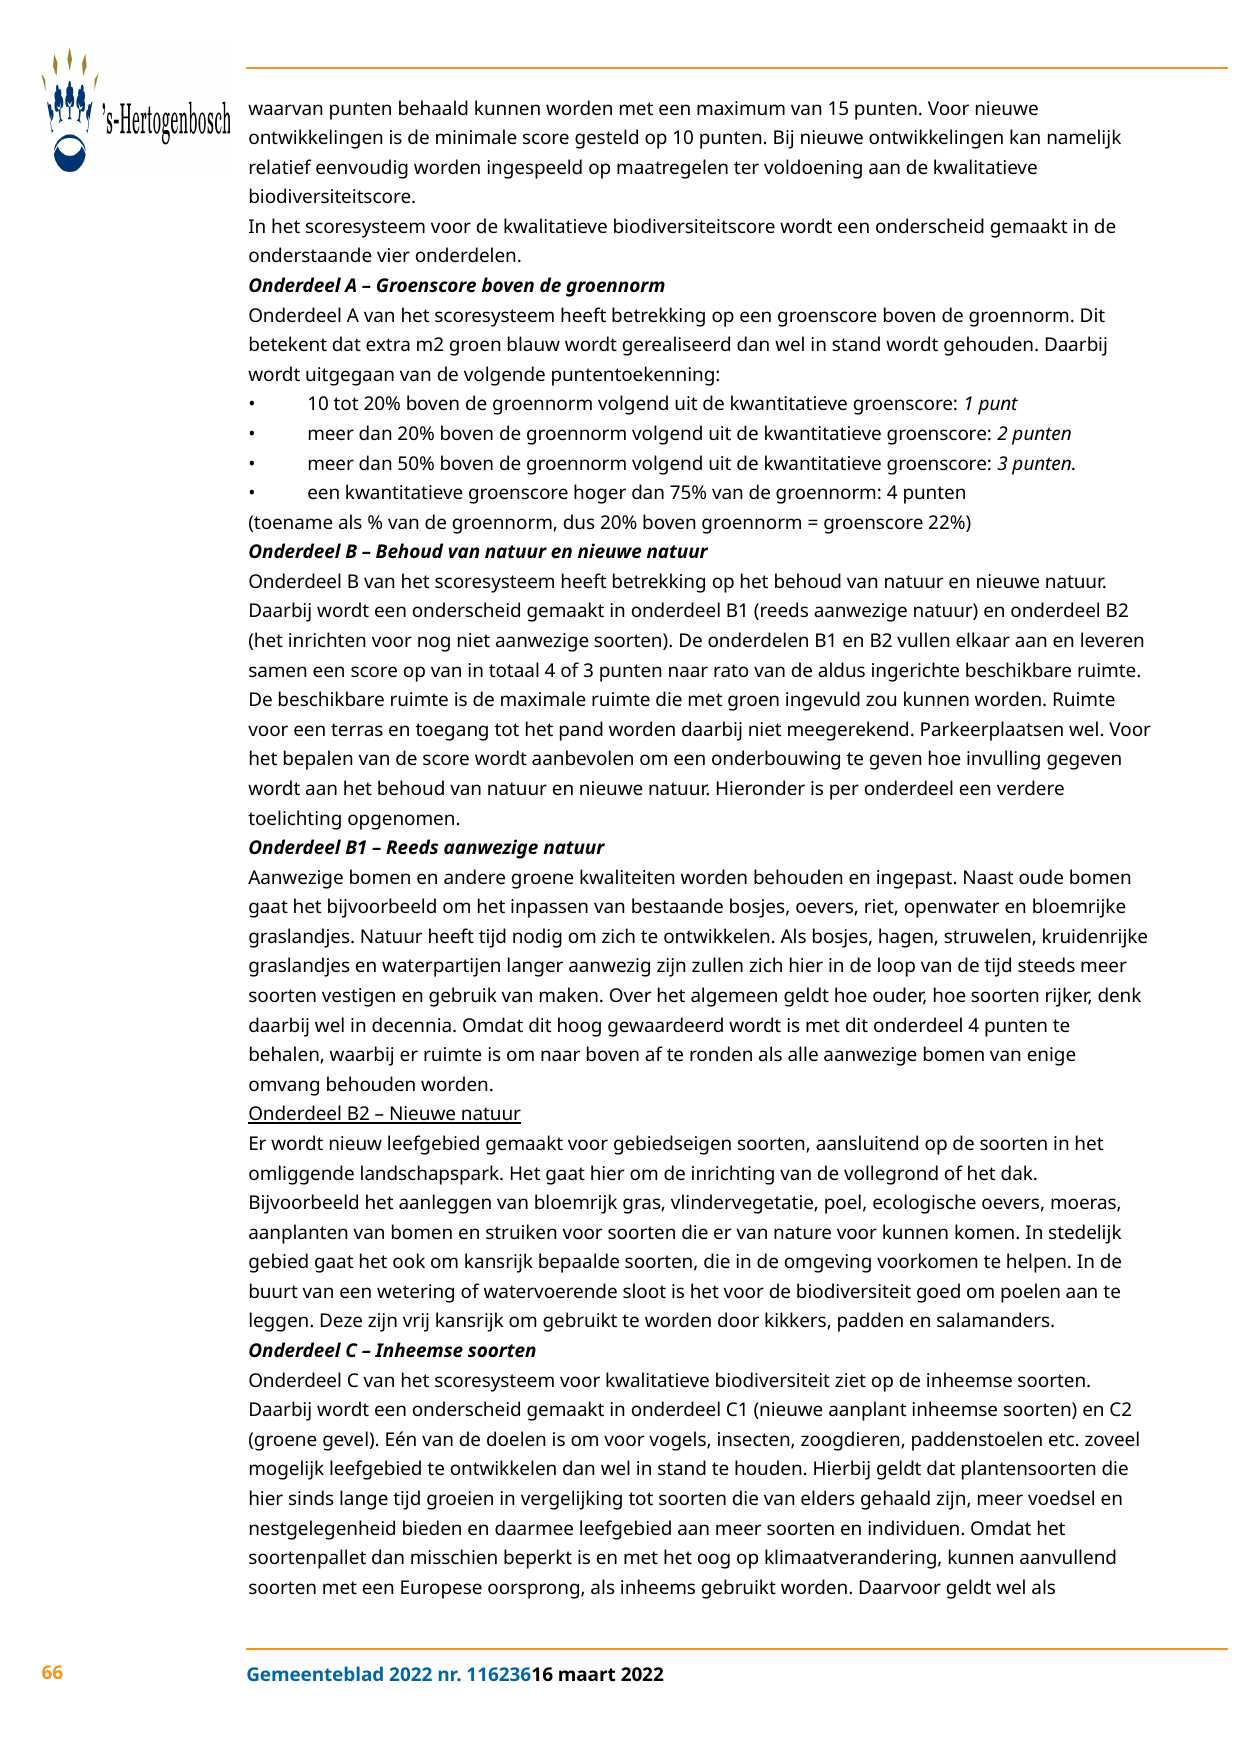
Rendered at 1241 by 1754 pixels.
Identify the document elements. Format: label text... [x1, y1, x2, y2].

text Onderdeel B1 – Reeds aanwezige natuur [248, 834, 1152, 860]
text waarvan punten behaald kunnen worden met een maximum van 15 punten. Voor nieuwe ontwikkelingen is de minimale score gesteld op 10 punten. Bij nieuwe ontwikkelingen kan namelijk relatief eenvoudig worden ingespeeld op maatregelen ter voldoening aan de kwalitatieve biodiversiteitscore. [248, 95, 1152, 209]
text Onderdeel C van het scoresysteem voor kwalitatieve biodiversiteit ziet op de inheemse soorten. Daarbij wordt een onderscheid gemaakt in onderdeel C1 (nieuwe aanplant inheemse soorten) en C2 (groene gevel). Eén van de doelen is om voor vogels, insecten, zoogdieren, paddenstoelen etc. zoveel mogelijk leefgebied te ontwikkelen dan wel in stand te houden. Hierbij geldt dat plantensoorten die hier sinds lange tijd groeien in vergelijking tot soorten die van elders gehaald zijn, meer voedsel en nestgelegenheid bieden en daarmee leefgebied aan meer soorten en individuen. Omdat het soortenpallet dan misschien beperkt is en met het oog op klimaatverandering, kunnen aanvullend soorten met een Europese oorsprong, als inheems gebruikt worden. Daarvoor geldt wel als [248, 1367, 1152, 1600]
list 10 tot 20% boven de groennorm volgend uit de kwantitatieve groenscore: 1 punt [248, 391, 1152, 416]
text Aanwezige bomen en andere groene kwaliteiten worden behouden en ingepast. Naast oude bomen gaat het bijvoorbeeld om het inpassen van bestaande bosjes, oevers, riet, openwater en bloemrijke graslandjes. Natuur heeft tijd nodig om zich te ontwikkelen. Als bosjes, hagen, struwelen, kruidenrijke graslandjes en waterpartijen langer aanwezig zijn zullen zich hier in de loop van de tijd steeds meer soorten vestigen en gebruik van maken. Over het algemeen geldt hoe ouder, hoe soorten rijker, denk daarbij wel in decennia. Omdat dit hoog gewaardeerd wordt is met dit onderdeel 4 punten te behalen, waarbij er ruimte is om naar boven af te ronden als alle aanwezige bomen van enige omvang behouden worden. [248, 864, 1152, 1097]
list meer dan 20% boven de groennorm volgend uit de kwantitatieve groenscore: 2 punten [248, 420, 1152, 446]
text Onderdeel B – Behoud van natuur en nieuwe natuur [248, 538, 1152, 564]
text Onderdeel A van het scoresysteem heeft betrekking op een groenscore boven de groennorm. Dit betekent dat extra m2 groen blauw wordt gerealiseerd dan wel in stand wordt gehouden. Daarbij wordt uitgegaan van de volgende puntentoekenning: [248, 302, 1152, 387]
text Onderdeel A – Groenscore boven de groennorm [248, 272, 1152, 298]
text Onderdeel B2 – Nieuwe natuur [248, 1101, 1152, 1126]
text Er wordt nieuw leefgebied gemaakt voor gebiedseigen soorten, aansluitend op de soorten in het omliggende landschapspark. Het gaat hier om de inrichting van de vollegrond of het dak. Bijvoorbeeld het aanleggen van bloemrijk gras, vlindervegetatie, poel, ecologische oevers, moeras, aanplanten van bomen en struiken voor soorten die er van nature voor kunnen komen. In stedelijk gebied gaat het ook om kansrijk bepaalde soorten, die in de omgeving voorkomen te helpen. In de buurt van een wetering of watervoerende sloot is het voor de biodiversiteit goed om poelen aan te leggen. Deze zijn vrij kansrijk om gebruikt te worden door kikkers, padden en salamanders. [248, 1130, 1152, 1333]
text (toename als % van de groennorm, dus 20% boven groennorm = groenscore 22%) [248, 509, 1152, 535]
list meer dan 50% boven de groennorm volgend uit de kwantitatieve groenscore: 3 punten. [248, 450, 1152, 476]
list een kwantitatieve groenscore hoger dan 75% van de groennorm: 4 punten [248, 479, 1152, 505]
text Onderdeel B van het scoresysteem heeft betrekking op het behoud van natuur en nieuwe natuur. Daarbij wordt een onderscheid gemaakt in onderdeel B1 (reeds aanwezige natuur) en onderdeel B2 (het inrichten voor nog niet aanwezige soorten). De onderdelen B1 en B2 vullen elkaar aan en leveren samen een score op van in totaal 4 of 3 punten naar rato van de aldus ingerichte beschikbare ruimte. De beschikbare ruimte is de maximale ruimte die met groen ingevuld zou kunnen worden. Ruimte voor een terras en toegang tot het pand worden daarbij niet meegerekend. Parkeerplaatsen wel. Voor het bepalen van de score wordt aanbevolen om een onderbouwing te geven hoe invulling gegeven wordt aan het behoud van natuur en nieuwe natuur. Hieronder is per onderdeel een verdere toelichting opgenomen. [248, 568, 1152, 831]
text In het scoresysteem voor de kwalitatieve biodiversiteitscore wordt een onderscheid gemaakt in de onderstaande vier onderdelen. [248, 213, 1152, 268]
text Onderdeel C – Inheemse soorten [248, 1337, 1152, 1363]
picture [41, 47, 231, 172]
